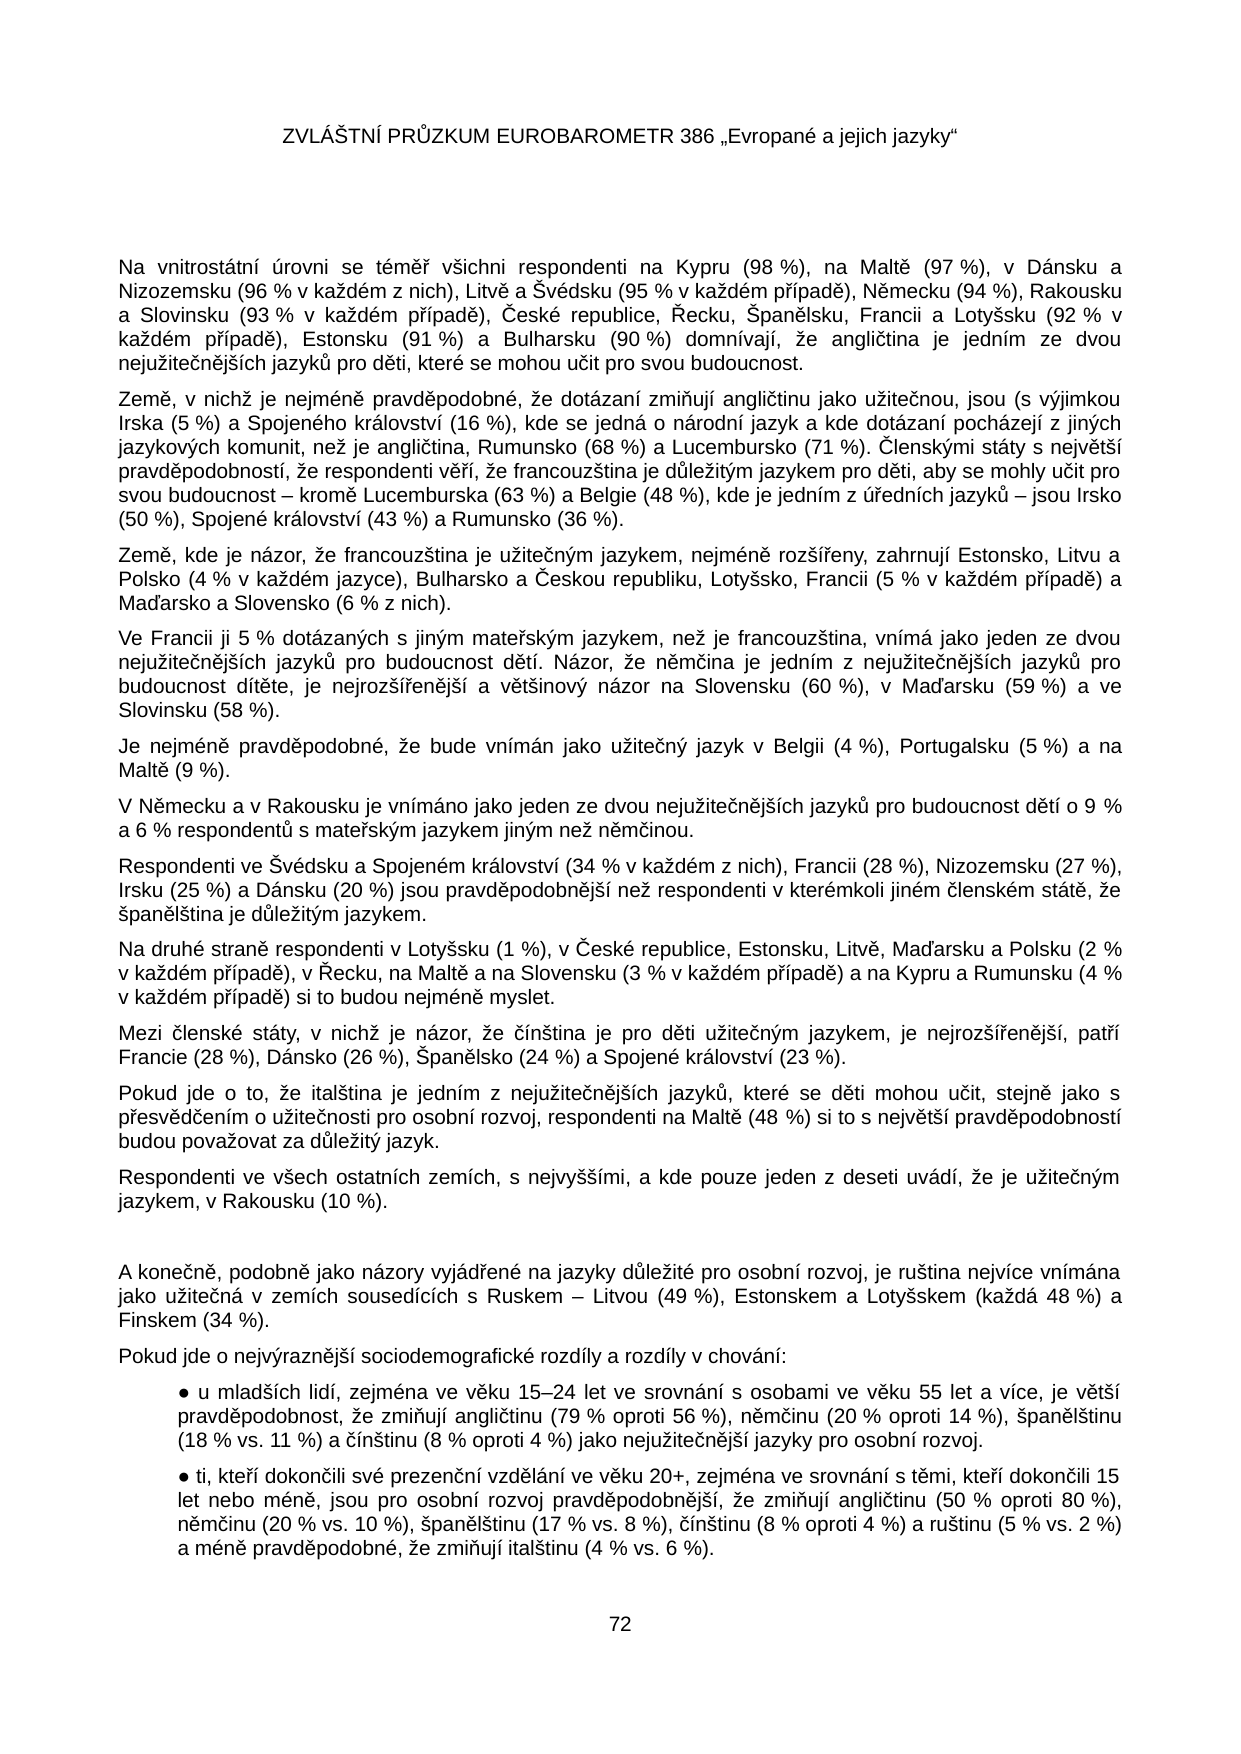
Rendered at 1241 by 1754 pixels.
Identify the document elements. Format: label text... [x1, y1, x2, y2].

text A konečně, podobně jako názory vyjádřené na jazyky důležité pro osobní rozvoj, je ruština nejvíce vnímána jako užitečná v zemích sousedících s Ruskem – Litvou (49 %), Estonskem a Lotyšskem (každá 48 %) a Finskem (34 %). [118, 1260, 1122, 1332]
text Mezi členské státy, v nichž je názor, že čínština je pro děti užitečným jazykem, je nejrozšířenější, patří Francie (28 %), Dánsko (26 %), Španělsko (24 %) a Spojené království (23 %). [118, 1021, 1122, 1069]
text Země, kde je názor, že francouzština je užitečným jazykem, nejméně rozšířeny, zahrnují Estonsko, Litvu a Polsko (4 % v každém jazyce), Bulharsko a Českou republiku, Lotyšsko, Francii (5 % v každém případě) a Maďarsko a Slovensko (6 % z nich). [118, 542, 1122, 614]
text Je nejméně pravděpodobné, že bude vnímán jako užitečný jazyk v Belgii (4 %), Portugalsku (5 %) a na Maltě (9 %). [118, 734, 1122, 782]
text Respondenti ve Švédsku a Spojeném království (34 % v každém z nich), Francii (28 %), Nizozemsku (27 %), Irsku (25 %) a Dánsku (20 %) jsou pravděpodobnější než respondenti v kterémkoli jiném členském státě, že španělština je důležitým jazykem. [118, 853, 1122, 925]
text V Německu a v Rakousku je vnímáno jako jeden ze dvou nejužitečnějších jazyků pro budoucnost dětí o 9 % a 6 % respondentů s mateřským jazykem jiným než němčinou. [118, 794, 1122, 842]
text Pokud jde o nejvýraznější sociodemografické rozdíly a rozdíly v chování: [118, 1344, 1122, 1368]
text ● ti, kteří dokončili své prezenční vzdělání ve věku 20+, zejména ve srovnání s těmi, kteří dokončili 15 let nebo méně, jsou pro osobní rozvoj pravděpodobnější, že zmiňují angličtinu (50 % oproti 80 %), němčinu (20 % vs. 10 %), španělštinu (17 % vs. 8 %), čínštinu (8 % oproti 4 %) a ruštinu (5 % vs. 2 %) a méně pravděpodobné, že zmiňují italštinu (4 % vs. 6 %). [177, 1463, 1122, 1559]
text Pokud jde o to, že italština je jedním z nejužitečnějších jazyků, které se děti mohou učit, stejně jako s přesvědčením o užitečnosti pro osobní rozvoj, respondenti na Maltě (48 %) si to s největší pravděpodobností budou považovat za důležitý jazyk. [118, 1081, 1122, 1153]
text ● u mladších lidí, zejména ve věku 15–24 let ve srovnání s osobami ve věku 55 let a více, je větší pravděpodobnost, že zmiňují angličtinu (79 % oproti 56 %), němčinu (20 % oproti 14 %), španělštinu (18 % vs. 11 %) a čínštinu (8 % oproti 4 %) jako nejužitečnější jazyky pro osobní rozvoj. [177, 1380, 1122, 1452]
text Na druhé straně respondenti v Lotyšsku (1 %), v České republice, Estonsku, Litvě, Maďarsku a Polsku (2 % v každém případě), v Řecku, na Maltě a na Slovensku (3 % v každém případě) a na Kypru a Rumunsku (4 % v každém případě) si to budou nejméně myslet. [118, 937, 1122, 1009]
text Na vnitrostátní úrovni se téměř všichni respondenti na Kypru (98 %), na Maltě (97 %), v Dánsku a Nizozemsku (96 % v každém z nich), Litvě a Švédsku (95 % v každém případě), Německu (94 %), Rakousku a Slovinsku (93 % v každém případě), České republice, Řecku, Španělsku, Francii a Lotyšsku (92 % v každém případě), Estonsku (91 %) a Bulharsku (90 %) domnívají, že angličtina je jedním ze dvou nejužitečnějších jazyků pro děti, které se mohou učit pro svou budoucnost. [118, 255, 1122, 375]
text Země, v nichž je nejméně pravděpodobné, že dotázaní zmiňují angličtinu jako užitečnou, jsou (s výjimkou Irska (5 %) a Spojeného království (16 %), kde se jedná o národní jazyk a kde dotázaní pocházejí z jiných jazykových komunit, než je angličtina, Rumunsko (68 %) a Lucembursko (71 %). Členskými státy s největší pravděpodobností, že respondenti věří, že francouzština je důležitým jazykem pro děti, aby se mohly učit pro svou budoucnost – kromě Lucemburska (63 %) a Belgie (48 %), kde je jedním z úředních jazyků – jsou Irsko (50 %), Spojené království (43 %) a Rumunsko (36 %). [118, 387, 1122, 531]
text Ve Francii ji 5 % dotázaných s jiným mateřským jazykem, než je francouzština, vnímá jako jeden ze dvou nejužitečnějších jazyků pro budoucnost dětí. Názor, že němčina je jedním z nejužitečnějších jazyků pro budoucnost dítěte, je nejrozšířenější a většinový názor na Slovensku (60 %), v Maďarsku (59 %) a ve Slovinsku (58 %). [118, 626, 1122, 722]
text Respondenti ve všech ostatních zemích, s nejvyššími, a kde pouze jeden z deseti uvádí, že je užitečným jazykem, v Rakousku (10 %). [118, 1164, 1122, 1212]
